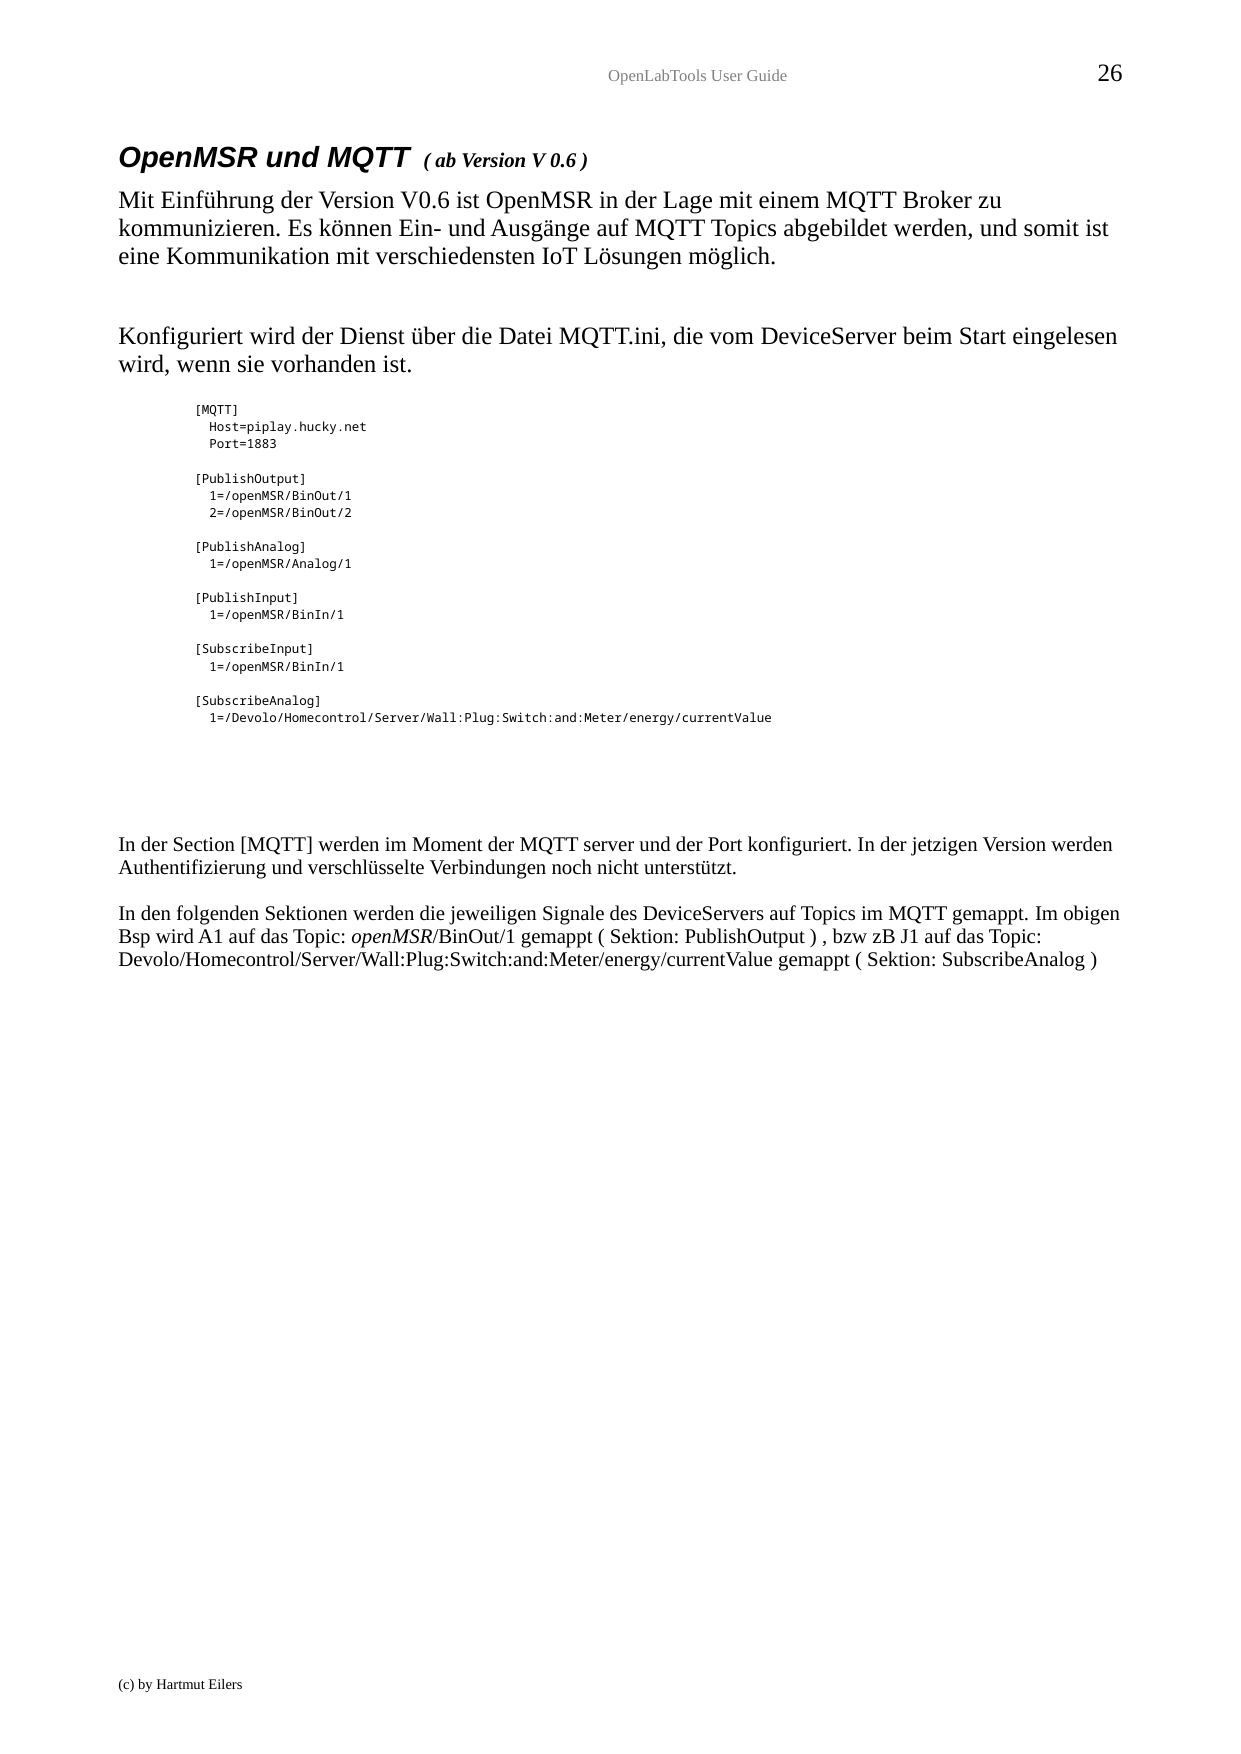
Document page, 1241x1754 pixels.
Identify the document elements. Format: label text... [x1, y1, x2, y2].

text Konfiguriert wird der Dienst über die Datei MQTT.ini, die vom DeviceServer beim Start eingelesen wird, wenn sie vorhanden ist. [118, 322, 1122, 378]
text Mit Einführung der Version V0.6 ist OpenMSR in der Lage mit einem MQTT Broker zu kommunizieren. Es können Ein- und Ausgänge auf MQTT Topics abgebildet werden, und somit ist eine Kommunikation mit verschiedensten IoT Lösungen möglich. [118, 186, 1122, 269]
subtitle OpenMSR und MQTT ( ab Version V 0.6 ) [118, 141, 1122, 174]
text In der Section [MQTT] werden im Moment der MQTT server und der Port konfiguriert. In der jetzigen Version werden Authentifizierung und verschlüsselte Verbindungen noch nicht unterstützt. In den folgenden Sektionen werden die jeweiligen Signale des DeviceServers auf Topics im MQTT gemappt. Im obigen Bsp wird A1 auf das Topic: openMSR/BinOut/1 gemappt ( Sektion: PublishOutput ) , bzw zB J1 auf das Topic: Devolo/Homecontrol/Server/Wall:Plug:Switch:and:Meter/energy/currentValue gemappt ( Sektion: SubscribeAnalog ) [118, 832, 1122, 971]
